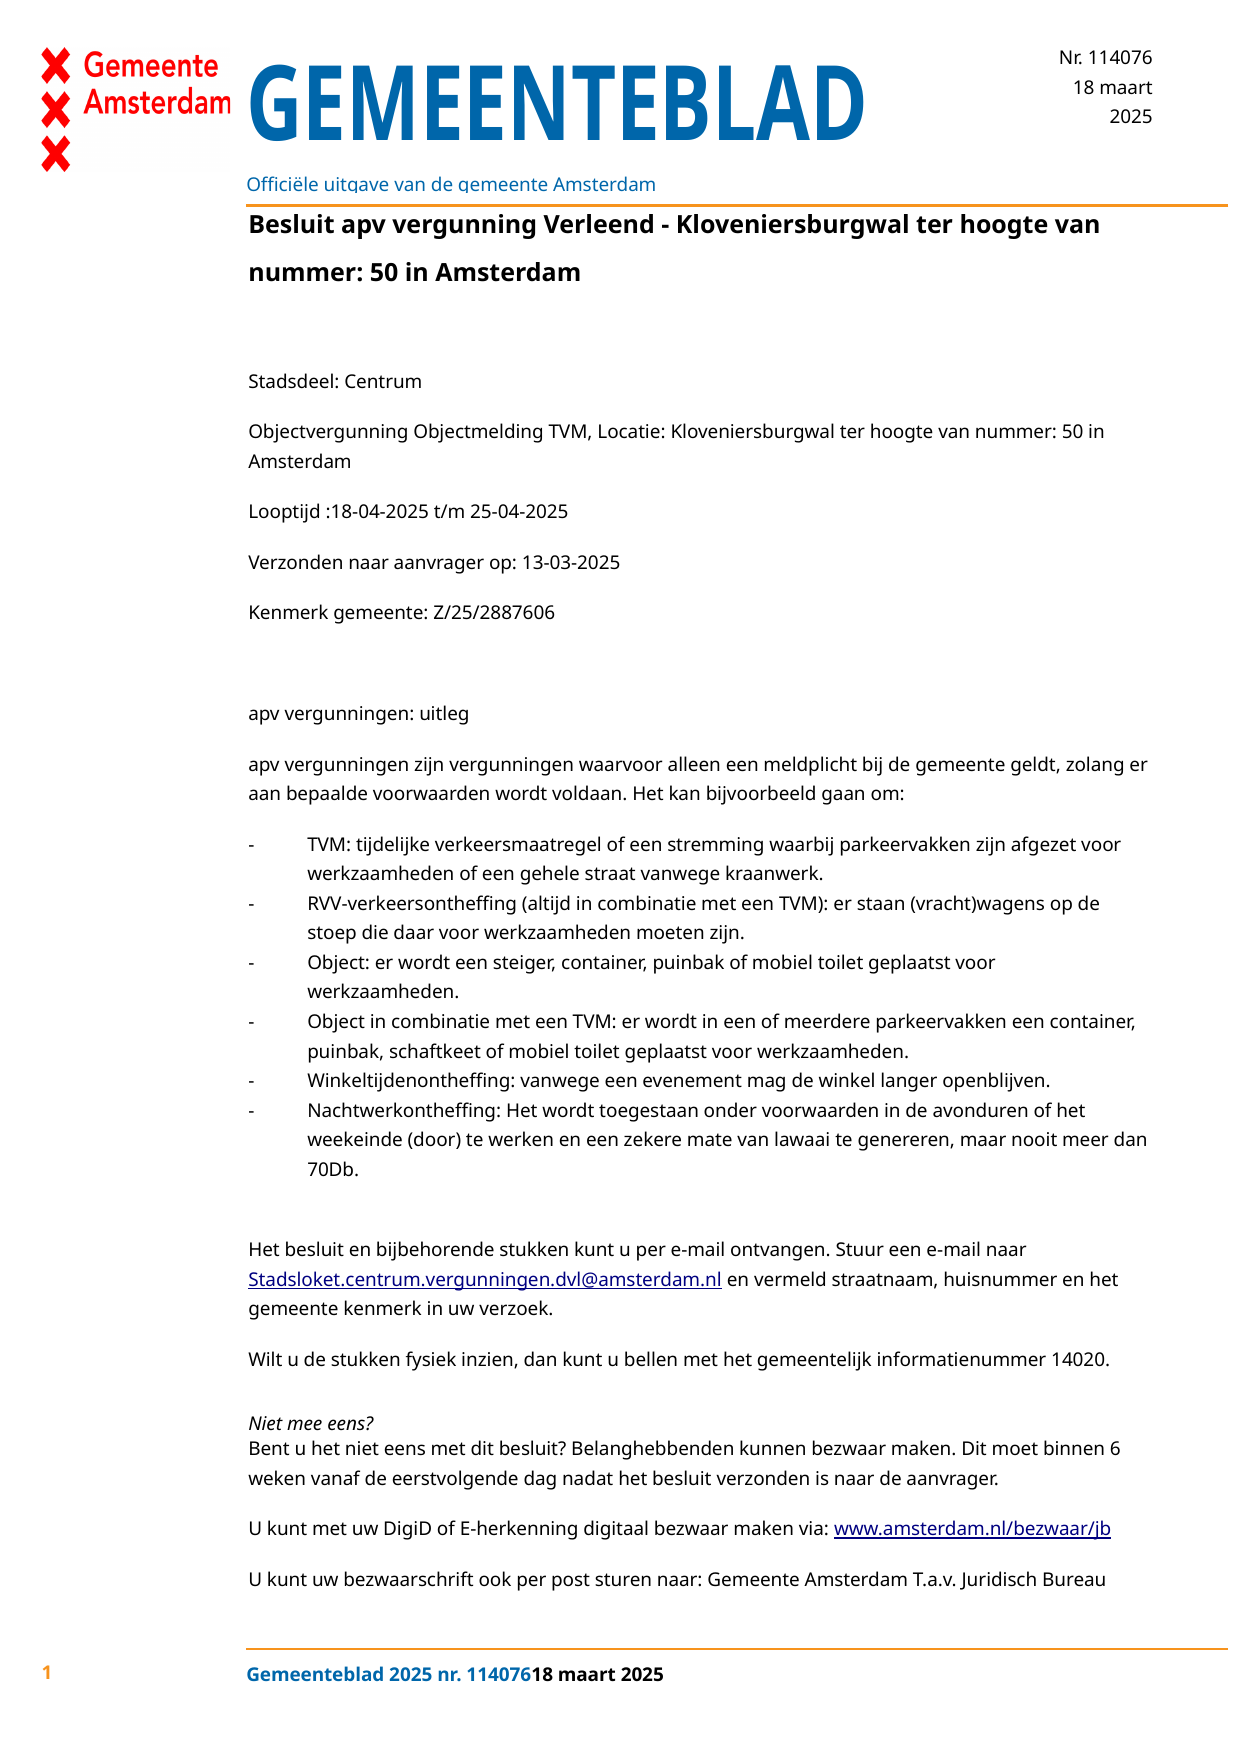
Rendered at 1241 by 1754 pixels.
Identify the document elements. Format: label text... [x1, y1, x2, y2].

list Object: er wordt een steiger, container, puinbak of mobiel toilet geplaatst voor werkzaamheden. [248, 949, 1152, 1004]
text Bent u het niet eens met dit besluit? Belanghebbenden kunnen bezwaar maken. Dit moet binnen 6 weken vanaf de eerstvolgende dag nadat het besluit verzonden is naar de aanvrager. [248, 1436, 1152, 1491]
text apv vergunningen zijn vergunningen waarvoor alleen een meldplicht bij de gemeente geldt, zolang er aan bepaalde voorwaarden wordt voldaan. Het kan bijvoorbeeld gaan om: [248, 751, 1152, 806]
text Kenmerk gemeente: Z/25/2887606 [248, 599, 1152, 625]
list RVV-verkeersontheffing (altijd in combinatie met een TVM): er staan (vracht)wagens op de stoep die daar voor werkzaamheden moeten zijn. [248, 890, 1152, 945]
text U kunt uw bezwaarschrift ook per post sturen naar: Gemeente Amsterdam T.a.v. Juridisch Bureau [248, 1566, 1152, 1592]
list Nachtwerkontheffing: Het wordt toegestaan onder voorwaarden in de avonduren of het weekeinde (door) te werken en een zekere mate van lawaai te genereren, maar nooit meer dan 70Db. [248, 1097, 1152, 1182]
list Object in combinatie met een TVM: er wordt in een of meerdere parkeervakken een container, puinbak, schaftkeet of mobiel toilet geplaatst voor werkzaamheden. [248, 1008, 1152, 1064]
text Stadsdeel: Centrum [248, 368, 1152, 394]
text Niet mee eens? [248, 1410, 1152, 1436]
text Het besluit en bijbehorende stukken kunt u per e-mail ontvangen. Stuur een e-mail naar Stadsloket.centrum.vergunningen.dvl@amsterdam.nl en vermeld straatnaam, huisnummer en het gemeente kenmerk in uw verzoek. [248, 1236, 1152, 1321]
list Winkeltijdenontheffing: vanwege een evenement mag de winkel langer openblijven. [248, 1067, 1152, 1093]
text Wilt u de stukken fysiek inzien, dan kunt u bellen met het gemeentelijk informatienummer 14020. [248, 1346, 1152, 1372]
text apv vergunningen: uitleg [248, 700, 1152, 726]
picture [41, 47, 231, 172]
list TVM: tijdelijke verkeersmaatregel of een stremming waarbij parkeervakken zijn afgezet voor werkzaamheden of een gehele straat vanwege kraanwerk. [248, 831, 1152, 886]
text Looptijd :18-04-2025 t/m 25-04-2025 [248, 499, 1152, 524]
text Objectvergunning Objectmelding TVM, Locatie: Kloveniersburgwal ter hoogte van nummer: 50 in Amsterdam [248, 419, 1152, 474]
text U kunt met uw DigiD of E-herkenning digitaal bezwaar maken via: www.amsterdam.nl/bezwaar/jb [248, 1516, 1152, 1541]
text Verzonden naar aanvrager op: 13-03-2025 [248, 549, 1152, 575]
text Besluit apv vergunning Verleend - Kloveniersburgwal ter hoogte van nummer: 50 in Amsterdam [248, 207, 1152, 288]
